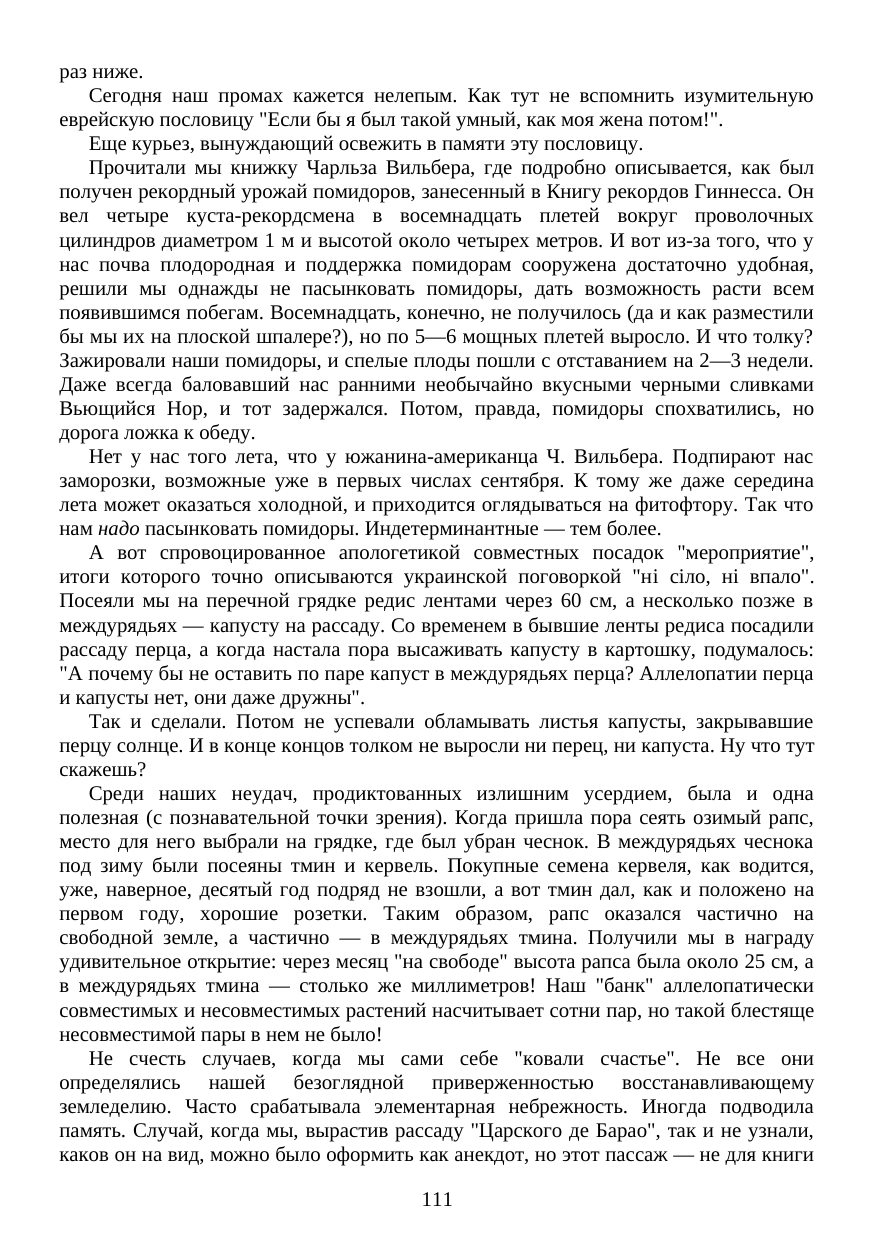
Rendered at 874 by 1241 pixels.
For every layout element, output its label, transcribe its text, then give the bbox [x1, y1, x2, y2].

text Прочитали мы книжку Чарльза Вильбера, где подробно описывается, как был получен рекордный урожай помидоров, занесенный в Книгу рекордов Гиннесса. Он вел четыре куста-рекордсмена в восемнадцать плетей вокруг проволочных цилиндров диаметром 1 м и высотой около четырех метров. И вот из-за того, что у нас почва плодородная и поддержка помидорам сооружена достаточно удобная, решили мы однажды не пасынковать помидоры, дать возможность расти всем появившимся побегам. Восемнадцать, конечно, не получилось (да и как разместили бы мы их на плоской шпалере?), но по 5―6 мощных плетей выросло. И что толку? Зажировали наши помидоры, и спелые плоды пошли с отставанием на 2―3 недели. Даже всегда баловавший нас ранними необычайно вкусными черными сливками Вьющийся Нор, и тот задержался. Потом, правда, помидоры спохватились, но дорога ложка к обеду. [59, 155, 815, 444]
text Среди наших неудач, продиктованных излишним усердием, была и одна полезная (с познавательной точки зрения). Когда пришла пора сеять озимый рапс, место для него выбрали на грядке, где был убран чеснок. В междурядьях чеснока под зиму были посеяны тмин и кервель. Покупные семена кервеля, как водится, уже, наверное, десятый год подряд не взошли, а вот тмин дал, как и положено на первом году, хорошие розетки. Таким образом, рапс оказался частично на свободной земле, а частично ― в междурядьях тмина. Получили мы в награду удивительное открытие: через месяц "на свободе" высота рапса была около 25 см, а в междурядьях тмина ― столько же миллиметров! Наш "банк" аллелопатически совместимых и несовместимых растений насчитывает сотни пар, но такой блестяще несовместимой пары в нем не было! [59, 781, 815, 1046]
text А вот спровоцированное апологетикой совместных посадок "мероприятие", итоги которого точно описываются украинской поговоркой "нi сiло, нi впало". Посеяли мы на перечной грядке редис лентами через 60 см, а несколько позже в междурядьях ― капусту на рассаду. Со временем в бывшие ленты редиса посадили рассаду перца, а когда настала пора высаживать капусту в картошку, подумалось: "А почему бы не оставить по паре капуст в междурядьях перца? Аллелопатии перца и капусты нет, они даже дружны". [59, 540, 815, 709]
text Нет у нас того лета, что у южанина-американца Ч. Вильбера. Подпирают нас заморозки, возможные уже в первых числах сентября. К тому же даже середина лета может оказаться холодной, и приходится оглядываться на фитофтору. Так что нам надо пасынковать помидоры. Индетерминантные ― тем более. [59, 444, 815, 540]
text Сегодня наш промах кажется нелепым. Как тут не вспомнить изумительную еврейскую пословицу "Если бы я был такой умный, как моя жена потом!". [59, 83, 815, 131]
text раз ниже. [59, 59, 815, 83]
text Так и сделали. Потом не успевали обламывать листья капусты, закрывавшие перцу солнце. И в конце концов толком не выросли ни перец, ни капуста. Ну что тут скажешь? [59, 709, 815, 781]
text Еще курьез, вынуждающий освежить в памяти эту пословицу. [59, 131, 815, 155]
text Не счесть случаев, когда мы сами себе "ковали счастье". Не все они определялись нашей безоглядной приверженностью восстанавливающему земледелию. Часто срабатывала элементарная небрежность. Иногда подводила память. Случай, когда мы, вырастив рассаду "Царского де Барао", так и не узнали, каков он на вид, можно было оформить как анекдот, но этот пассаж ― не для книги [59, 1046, 815, 1166]
